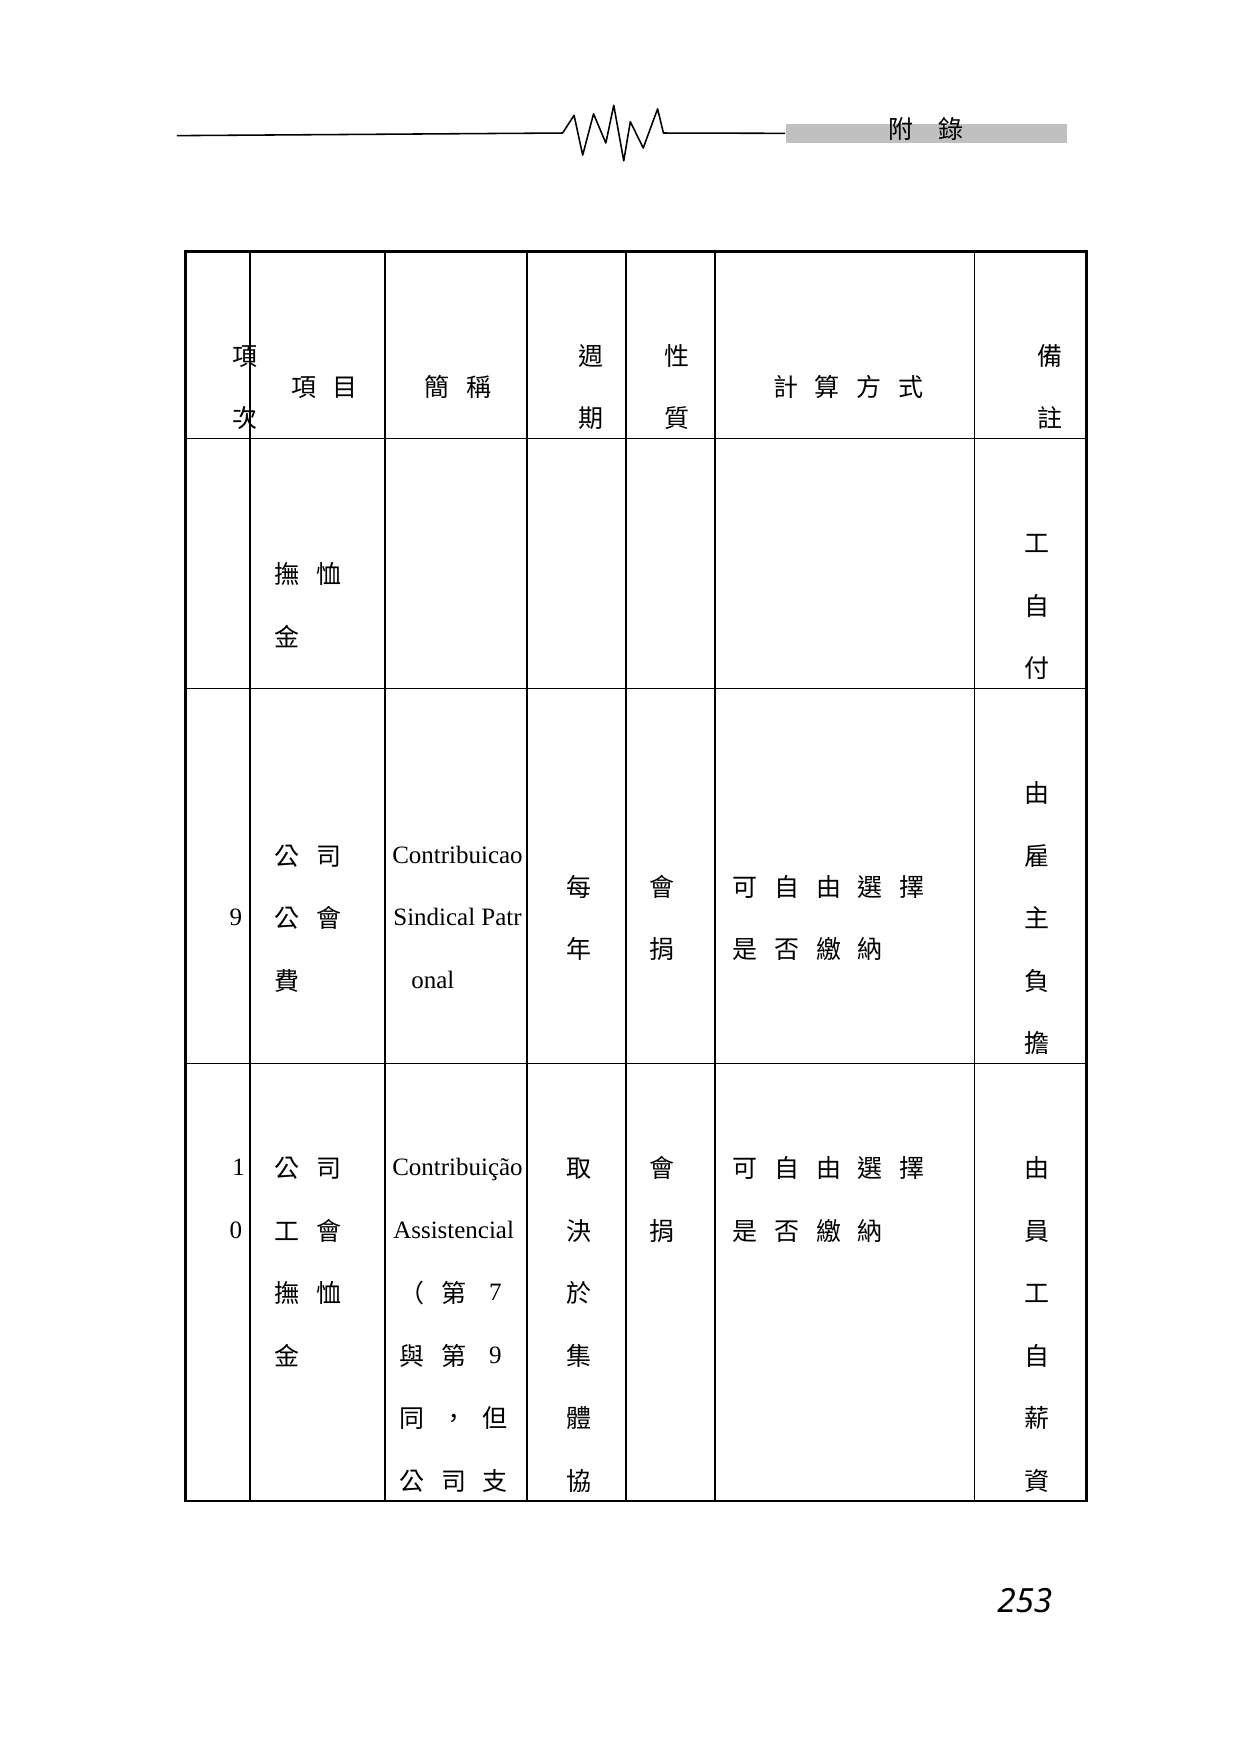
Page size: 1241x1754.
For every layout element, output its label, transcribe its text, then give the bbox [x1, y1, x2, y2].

table_cell Contribuição Assistencial （第7與第9同，但公司支 [386, 1064, 526, 1500]
table_cell 取決於集體協 [528, 1064, 625, 1500]
table_cell 由員工自薪資 [975, 1064, 1085, 1500]
table_header 週期 [528, 253, 625, 438]
table_cell 撫恤金 [251, 439, 384, 688]
table_cell 工自付 [975, 439, 1085, 688]
table_cell 由雇主負擔 [975, 689, 1085, 1063]
table_cell 每年 [528, 689, 625, 1063]
table_header 計算方式 [716, 253, 974, 438]
table_cell 可自由選擇是否繳納 [716, 689, 974, 1063]
table_header 項次 [187, 253, 249, 438]
table_header 項目 [251, 253, 384, 438]
table_cell 9 [187, 689, 249, 1063]
table_header 備註 [975, 253, 1085, 438]
table_cell [187, 439, 249, 688]
table_cell 公司工會撫恤金 [251, 1064, 384, 1500]
table_cell [716, 439, 974, 688]
table_header 性質 [627, 253, 714, 438]
table_cell Contribuicao Sindical Patronal [386, 689, 526, 1063]
table_header 簡稱 [386, 253, 526, 438]
table_cell 10 [187, 1064, 249, 1500]
table_cell 可自由選擇是否繳納 [716, 1064, 974, 1500]
table_cell 會捐 [627, 689, 714, 1063]
table_cell [528, 439, 625, 688]
table_cell [386, 439, 526, 688]
table_cell 會捐 [627, 1064, 714, 1500]
table_cell [627, 439, 714, 688]
table_cell 公司公會費 [251, 689, 384, 1063]
